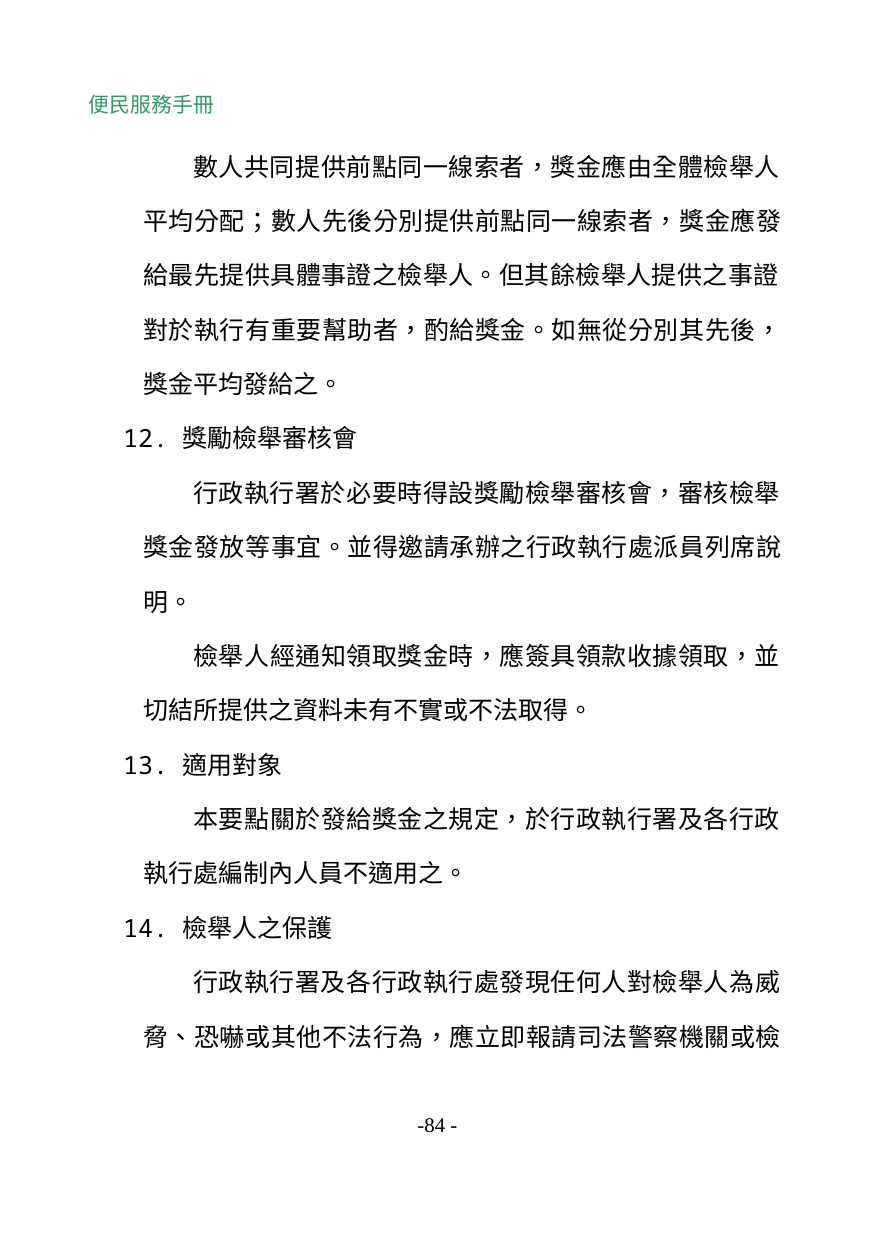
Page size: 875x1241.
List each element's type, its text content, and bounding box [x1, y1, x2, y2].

text 行政執行署於必要時得設獎勵檢舉審核會，審核檢舉獎金發放等事宜。並得邀請承辦之行政執行處派員列席說明。 [143, 473, 781, 618]
text 檢舉人經通知領取獎金時，應簽具領款收據領取，並切結所提供之資料未有不實或不法取得。 [143, 636, 781, 727]
list 適用對象 [123, 745, 781, 781]
text 行政執行署及各行政執行處發現任何人對檢舉人為威脅、恐嚇或其他不法行為，應立即報請司法警察機關或檢 [143, 963, 781, 1053]
list 檢舉人之保護 [123, 908, 781, 944]
text 數人共同提供前點同一線索者，獎金應由全體檢舉人平均分配；數人先後分別提供前點同一線索者，獎金應發給最先提供具體事證之檢舉人。但其餘檢舉人提供之事證，對於執行有重要幫助者，酌給獎金。如無從分別其先後，獎金平均發給之。 [143, 147, 781, 401]
text 本要點關於發給獎金之規定，於行政執行署及各行政執行處編制內人員不適用之。 [143, 799, 781, 890]
list 獎勵檢舉審核會 [123, 419, 781, 455]
